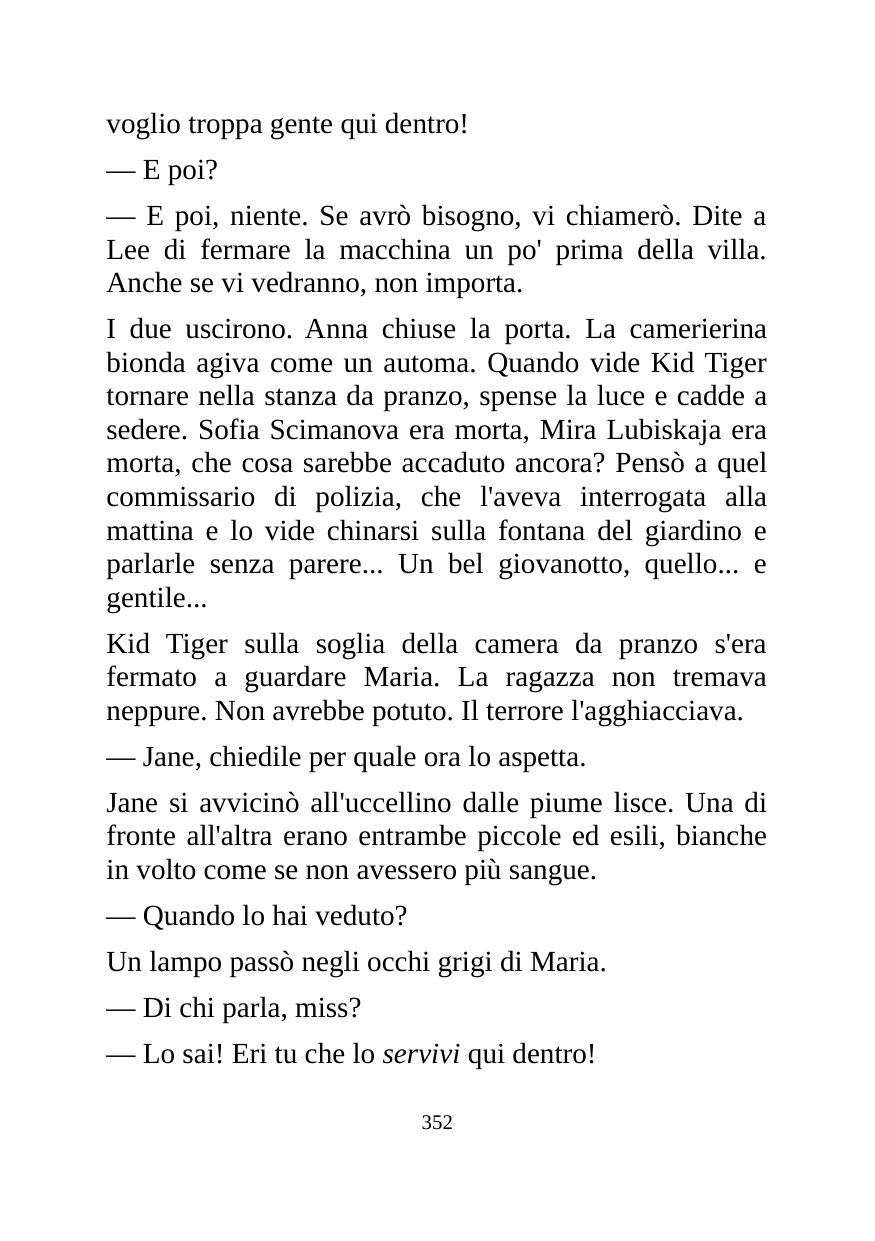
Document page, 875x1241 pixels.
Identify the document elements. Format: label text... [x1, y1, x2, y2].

text Un lampo passò negli occhi grigi di Maria. [106, 944, 768, 978]
text — E poi? [106, 152, 768, 186]
text — Quando lo hai veduto? [106, 898, 768, 932]
text Kid Tiger sulla soglia della camera da pranzo s'era fermato a guardare Maria. La ragazza non tremava neppure. Non avrebbe potuto. Il terrore l'agghiacciava. [106, 626, 768, 726]
text I due uscirono. Anna chiuse la porta. La camerierina bionda agiva come un automa. Quando vide Kid Tiger tornare nella stanza da pranzo, spense la luce e cadde a sedere. Sofia Scimanova era morta, Mira Lubiskaja era morta, che cosa sarebbe accaduto ancora? Pensò a quel commissario di polizia, che l'aveva interrogata alla mattina e lo vide chinarsi sulla fontana del giardino e parlarle senza parere... Un bel giovanotto, quello... e gentile... [106, 311, 768, 613]
text — Lo sai! Eri tu che lo servivi qui dentro! [106, 1036, 768, 1070]
text voglio troppa gente qui dentro! [106, 106, 768, 140]
text Jane si avvicinò all'uccellino dalle piume lisce. Una di fronte all'altra erano entrambe piccole ed esili, bianche in volto come se non avessero più sangue. [106, 785, 768, 886]
text — E poi, niente. Se avrò bisogno, vi chiamerò. Dite a Lee di fermare la macchina un po' prima della villa. Anche se vi vedranno, non importa. [106, 198, 768, 299]
text — Di chi parla, miss? [106, 990, 768, 1024]
text — Jane, chiedile per quale ora lo aspetta. [106, 739, 768, 772]
